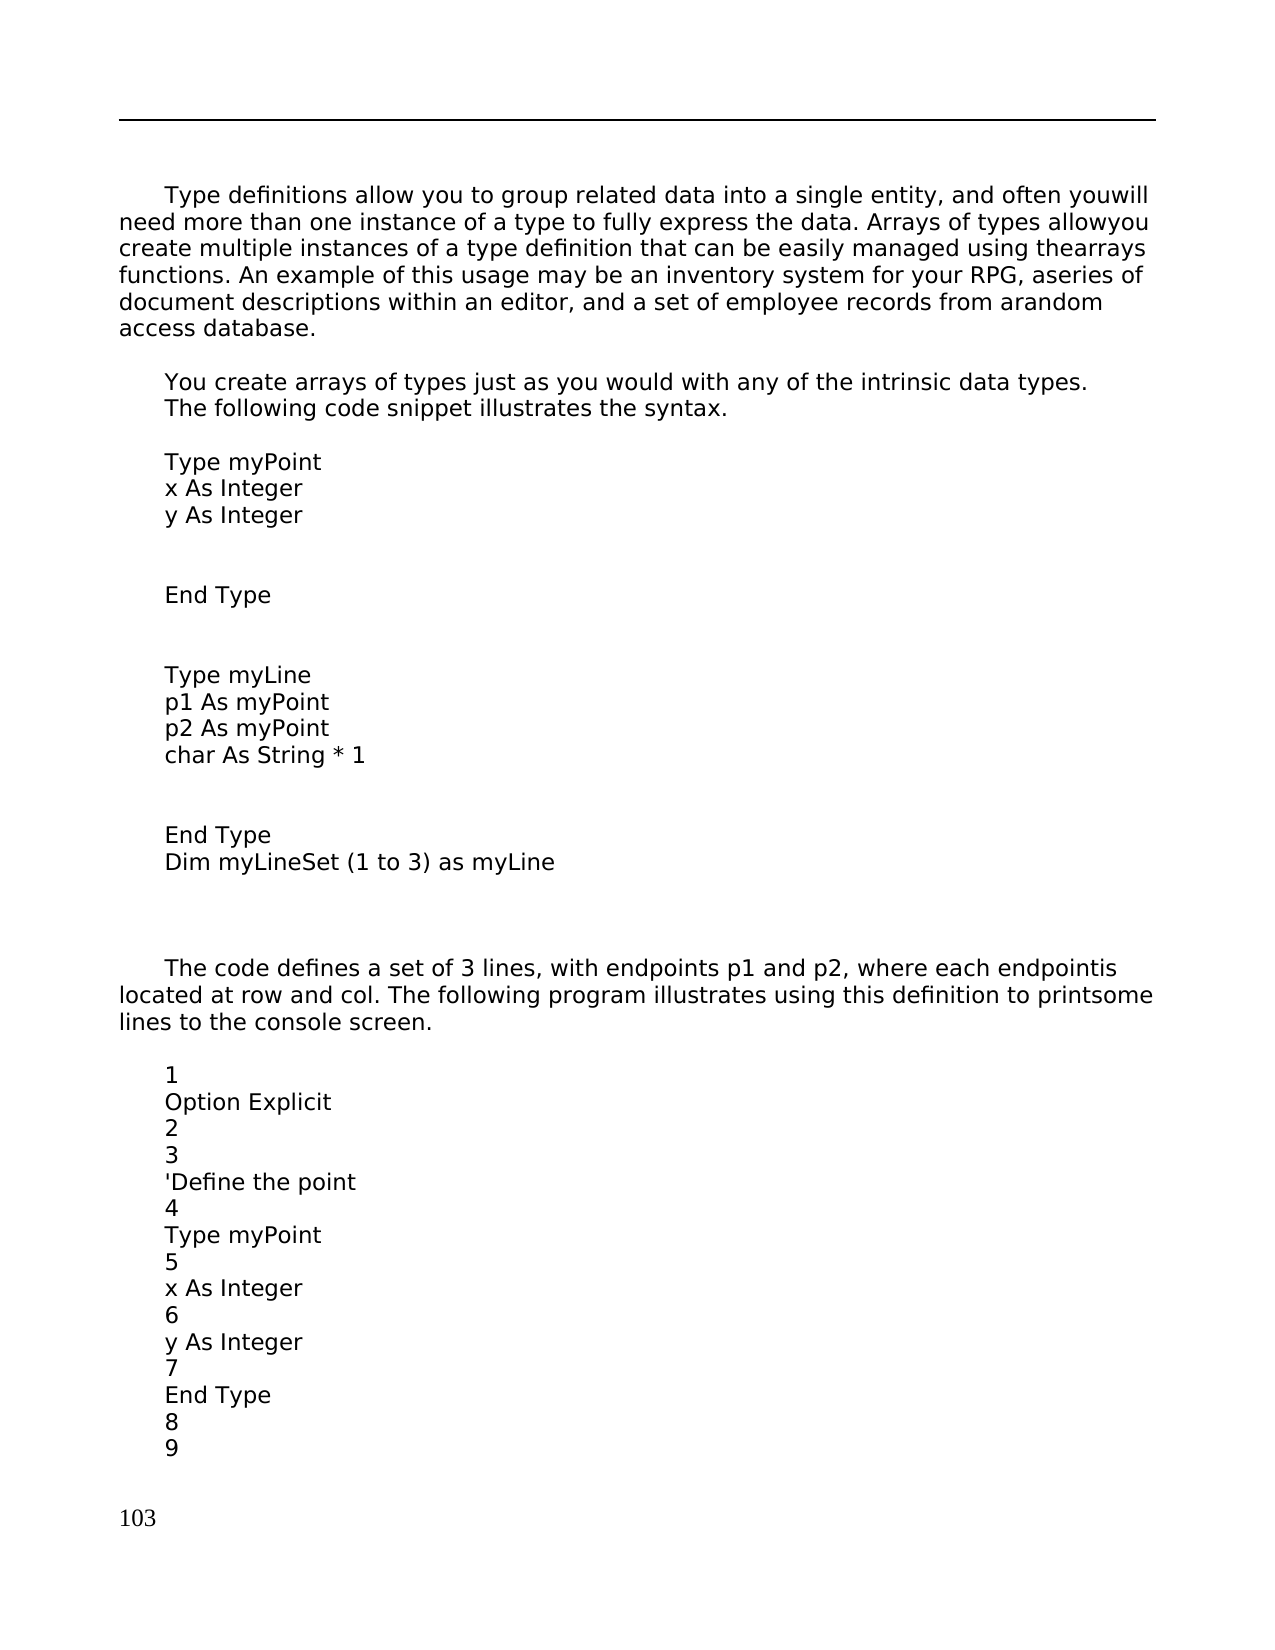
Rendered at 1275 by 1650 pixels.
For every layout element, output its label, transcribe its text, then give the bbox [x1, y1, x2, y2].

text The following code snippet illustrates the syntax. [118, 396, 1156, 422]
text The code defines a set of 3 lines, with endpoints p1 and p2, where each endpointis located at row and col. The following program illustrates using this definition to printsome lines to the console screen. [118, 956, 1156, 1036]
text 'Define the point [118, 1169, 1156, 1196]
text End Type [118, 1382, 1156, 1409]
text x As Integer [118, 1276, 1156, 1302]
text p1 As myPoint [118, 689, 1156, 716]
text You create arrays of types just as you would with any of the intrinsic data types. [118, 369, 1156, 396]
text Type myPoint [118, 449, 1156, 476]
text 9 [118, 1436, 1156, 1462]
text p2 As myPoint [118, 716, 1156, 742]
text End Type [118, 822, 1156, 849]
text 3 [118, 1142, 1156, 1169]
text x As Integer [118, 476, 1156, 502]
text Type definitions allow you to group related data into a single entity, and often youwill need more than one instance of a type to fully express the data. Arrays of types allowyou create multiple instances of a type definition that can be easily managed using thearrays functions. An example of this usage may be an inventory system for your RPG, aseries of document descriptions within an editor, and a set of employee records from arandom access database. [118, 182, 1156, 342]
text char As String * 1 [118, 742, 1156, 769]
text Dim myLineSet (1 to 3) as myLine [118, 849, 1156, 876]
text Type myLine [118, 662, 1156, 689]
text 8 [118, 1409, 1156, 1436]
text End Type [118, 582, 1156, 609]
text 6 [118, 1302, 1156, 1329]
text Option Explicit [118, 1089, 1156, 1116]
text 7 [118, 1356, 1156, 1382]
text y As Integer [118, 1329, 1156, 1356]
text 1 [118, 1062, 1156, 1089]
text 5 [118, 1249, 1156, 1276]
text 2 [118, 1116, 1156, 1142]
text y As Integer [118, 502, 1156, 529]
text 4 [118, 1196, 1156, 1222]
text Type myPoint [118, 1222, 1156, 1249]
